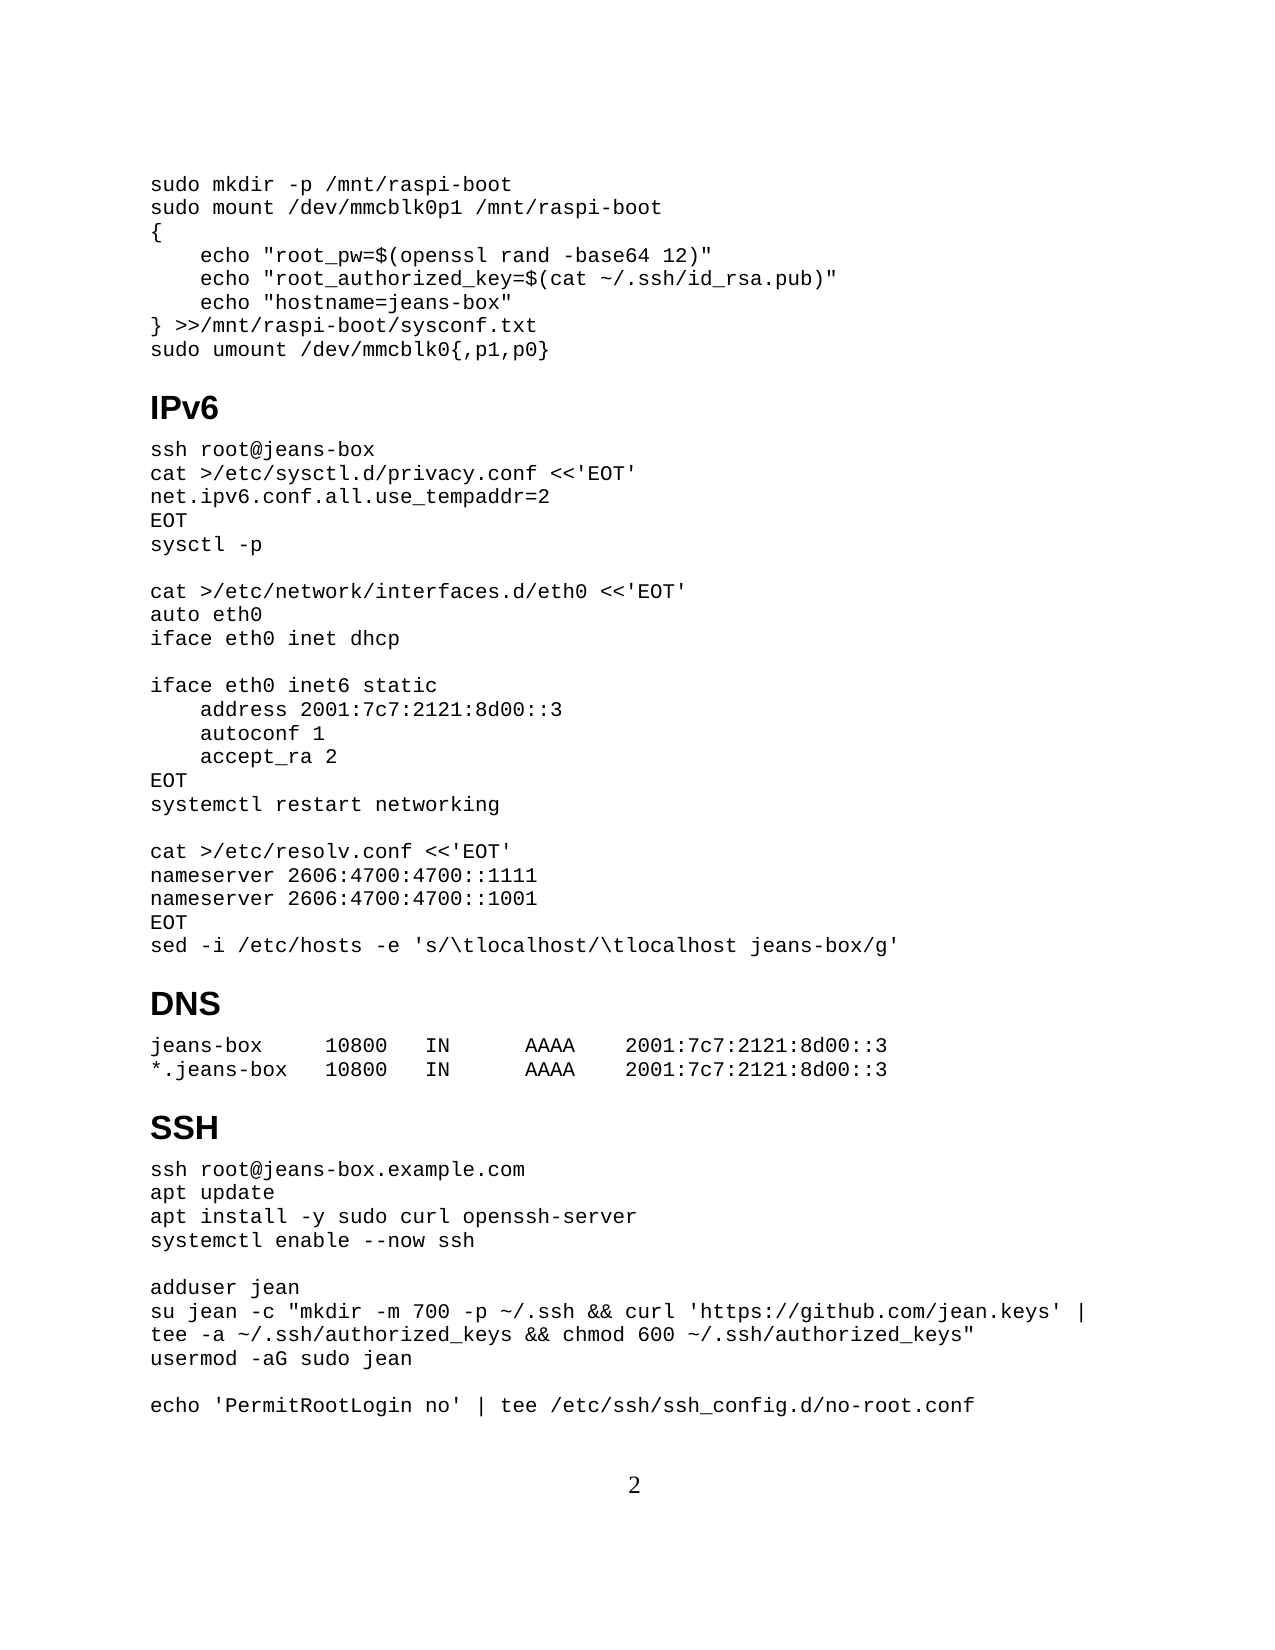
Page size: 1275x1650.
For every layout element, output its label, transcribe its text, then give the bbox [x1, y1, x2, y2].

text apt install -y sudo curl openssh-server [150, 1206, 1125, 1230]
text cat >/etc/network/interfaces.d/eth0 <<'EOT' [150, 581, 1125, 604]
subtitle SSH [150, 1108, 1125, 1146]
text cat >/etc/resolv.conf <<'EOT' [150, 841, 1125, 864]
text iface eth0 inet6 static [150, 675, 1125, 699]
text echo "root_pw=$(openssl rand -base64 12)" [150, 244, 1125, 268]
text EOT [150, 770, 1125, 794]
text echo 'PermitRootLogin no' | tee /etc/ssh/ssh_config.d/no-root.conf [150, 1395, 1125, 1419]
text EOT [150, 912, 1125, 936]
text } >>/mnt/raspi-boot/sysconf.txt [150, 316, 1125, 339]
subtitle IPv6 [150, 388, 1125, 426]
text systemctl enable --now ssh [150, 1230, 1125, 1253]
text EOT [150, 510, 1125, 533]
text iface eth0 inet dhcp [150, 628, 1125, 652]
text systemctl restart networking [150, 794, 1125, 817]
text adduser jean [150, 1277, 1125, 1301]
text autoconf 1 [150, 723, 1125, 746]
text accept_ra 2 [150, 746, 1125, 770]
text auto eth0 [150, 604, 1125, 628]
text ssh root@jeans-box.example.com [150, 1159, 1125, 1182]
text nameserver 2606:4700:4700::1001 [150, 888, 1125, 912]
text ssh root@jeans-box [150, 439, 1125, 463]
text sysctl -p [150, 533, 1125, 557]
text address 2001:7c7:2121:8d00::3 [150, 699, 1125, 723]
text sudo mkdir -p /mnt/raspi-boot [150, 174, 1125, 197]
text cat >/etc/sysctl.d/privacy.conf <<'EOT' [150, 463, 1125, 486]
text { [150, 221, 1125, 244]
text echo "hostname=jeans-box" [150, 292, 1125, 316]
text echo "root_authorized_key=$(cat ~/.ssh/id_rsa.pub)" [150, 268, 1125, 292]
text nameserver 2606:4700:4700::1111 [150, 864, 1125, 888]
text sudo mount /dev/mmcblk0p1 /mnt/raspi-boot [150, 197, 1125, 221]
text sudo umount /dev/mmcblk0{,p1,p0} [150, 339, 1125, 363]
text net.ipv6.conf.all.use_tempaddr=2 [150, 486, 1125, 510]
text usermod -aG sudo jean [150, 1348, 1125, 1372]
text su jean -c "mkdir -m 700 -p ~/.ssh && curl 'https://github.com/jean.keys' | tee -a ~/.ssh/authorized_keys && chmod 600 ~/.ssh/authorized_keys" [150, 1301, 1125, 1348]
text jeans-box 10800 IN AAAA 2001:7c7:2121:8d00::3 [150, 1035, 1125, 1059]
text *.jeans-box 10800 IN AAAA 2001:7c7:2121:8d00::3 [150, 1059, 1125, 1083]
text sed -i /etc/hosts -e 's/\tlocalhost/\tlocalhost jeans-box/g' [150, 936, 1125, 959]
text apt update [150, 1182, 1125, 1206]
subtitle DNS [150, 984, 1125, 1023]
